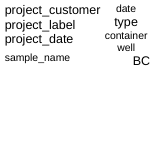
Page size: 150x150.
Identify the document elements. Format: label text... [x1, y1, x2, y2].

text project_customer [4, 3, 102, 17]
text project_date [4, 32, 102, 46]
text sample_name [4, 52, 102, 64]
text date [102, 3, 150, 15]
text BC [102, 53, 150, 68]
text well [102, 41, 150, 53]
text project_label [4, 17, 102, 32]
text type [102, 15, 150, 29]
text container [102, 29, 150, 41]
